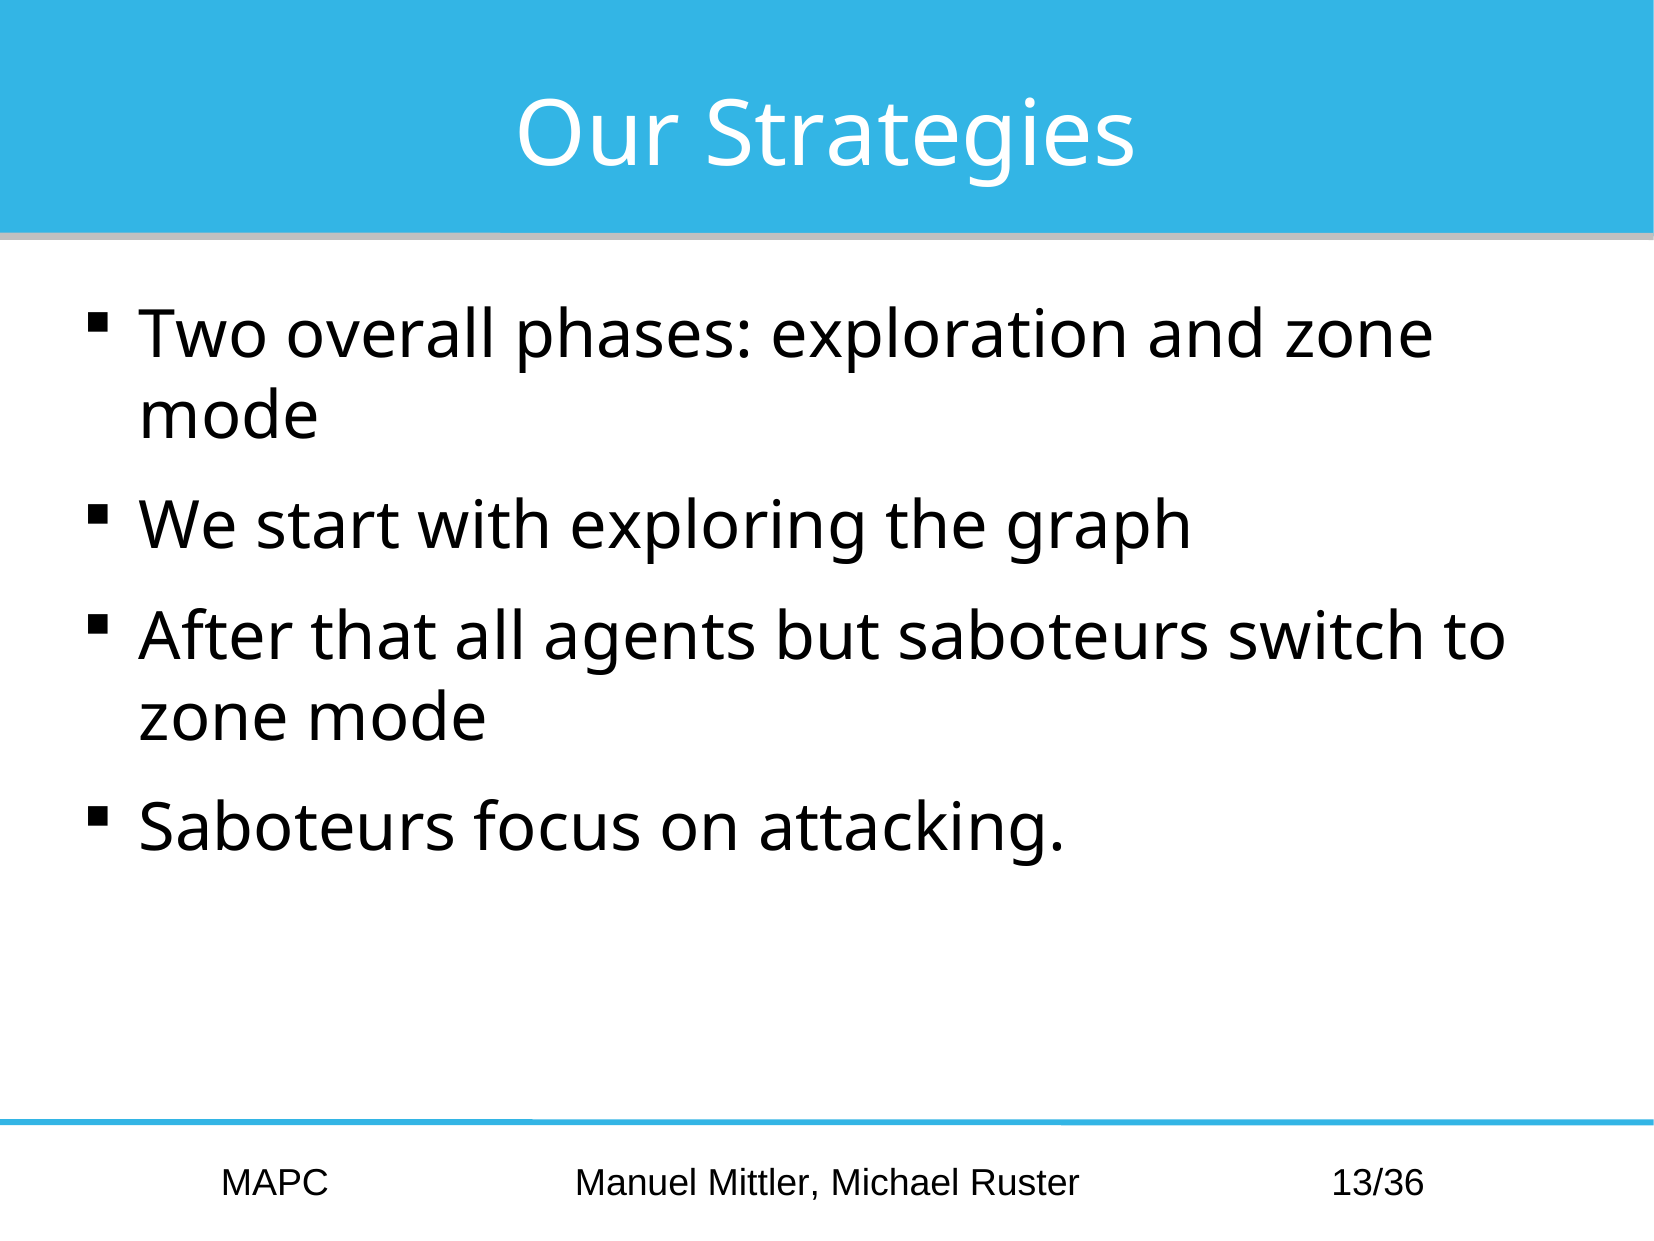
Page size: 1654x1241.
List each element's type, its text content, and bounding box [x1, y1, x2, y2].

title Our Strategies [82, 49, 1571, 207]
list Two overall phases: exploration and zone mode We start with exploring the graph After that all agents but saboteurs switch to zone mode Saboteurs focus on attacking. [82, 290, 1571, 1109]
